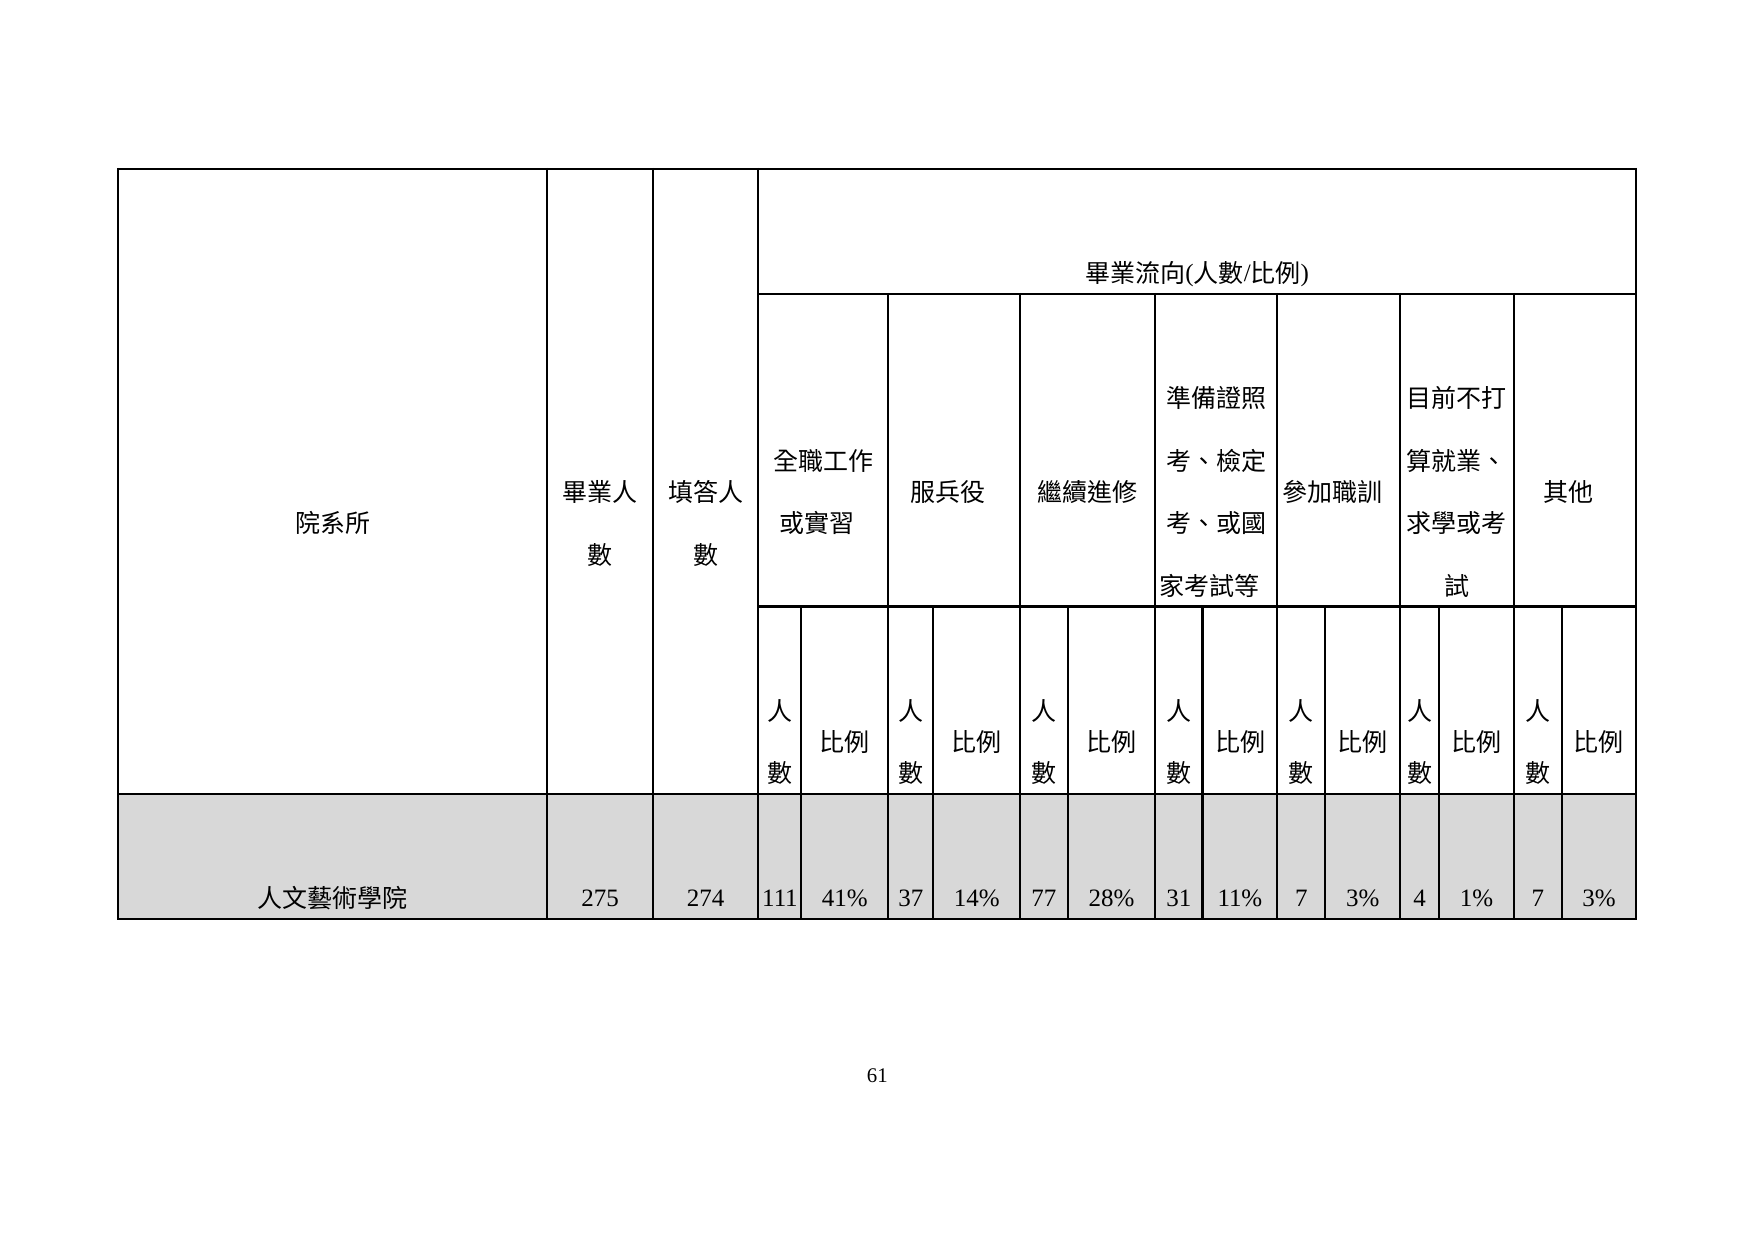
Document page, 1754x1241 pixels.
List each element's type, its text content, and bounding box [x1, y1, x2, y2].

table_cell 準備證照考、檢定考、或國家考試等 [1156, 295, 1276, 605]
table_cell 3% [1563, 795, 1635, 918]
table_cell 111 [759, 795, 800, 918]
table_cell 全職工作或實習 [759, 295, 887, 605]
table_cell 繼續進修 [1021, 295, 1154, 605]
table_cell 比例 [1326, 608, 1399, 793]
table_cell 37 [889, 795, 932, 918]
table_cell 比例 [1204, 608, 1276, 793]
table_header 畢業人數 [548, 170, 652, 793]
table_cell 人文藝術學院 [119, 795, 546, 918]
table_cell 其他 [1515, 295, 1635, 605]
table_header 畢業流向(人數/比例) [759, 170, 1635, 293]
table_cell 比例 [1069, 608, 1154, 793]
table_cell 比例 [934, 608, 1019, 793]
table_cell 77 [1021, 795, 1067, 918]
table_header 院系所 [119, 170, 546, 793]
table_cell 3% [1326, 795, 1399, 918]
table_cell 1% [1440, 795, 1513, 918]
table_cell 4 [1401, 795, 1438, 918]
table_cell 14% [934, 795, 1019, 918]
table_cell 11% [1204, 795, 1276, 918]
table_cell 人數 [1401, 608, 1438, 793]
table_cell 服兵役 [889, 295, 1019, 605]
table_cell 7 [1515, 795, 1561, 918]
table_cell 41% [802, 795, 887, 918]
table_cell 人數 [759, 608, 800, 793]
table_cell 目前不打算就業、求學或考試 [1401, 295, 1513, 605]
table_cell 31 [1156, 795, 1201, 918]
table_cell 比例 [802, 608, 887, 793]
table_cell 7 [1278, 795, 1324, 918]
table_cell 人數 [1021, 608, 1067, 793]
table_cell 274 [654, 795, 757, 918]
table_cell 參加職訓 [1278, 295, 1399, 605]
table_cell 比例 [1563, 608, 1635, 793]
table_cell 275 [548, 795, 652, 918]
table_header 填答人數 [654, 170, 757, 793]
table_cell 人數 [1515, 608, 1561, 793]
table_cell 人數 [1156, 608, 1201, 793]
table_cell 人數 [1278, 608, 1324, 793]
table_cell 人數 [889, 608, 932, 793]
table_cell 28% [1069, 795, 1154, 918]
table_cell 比例 [1440, 608, 1513, 793]
